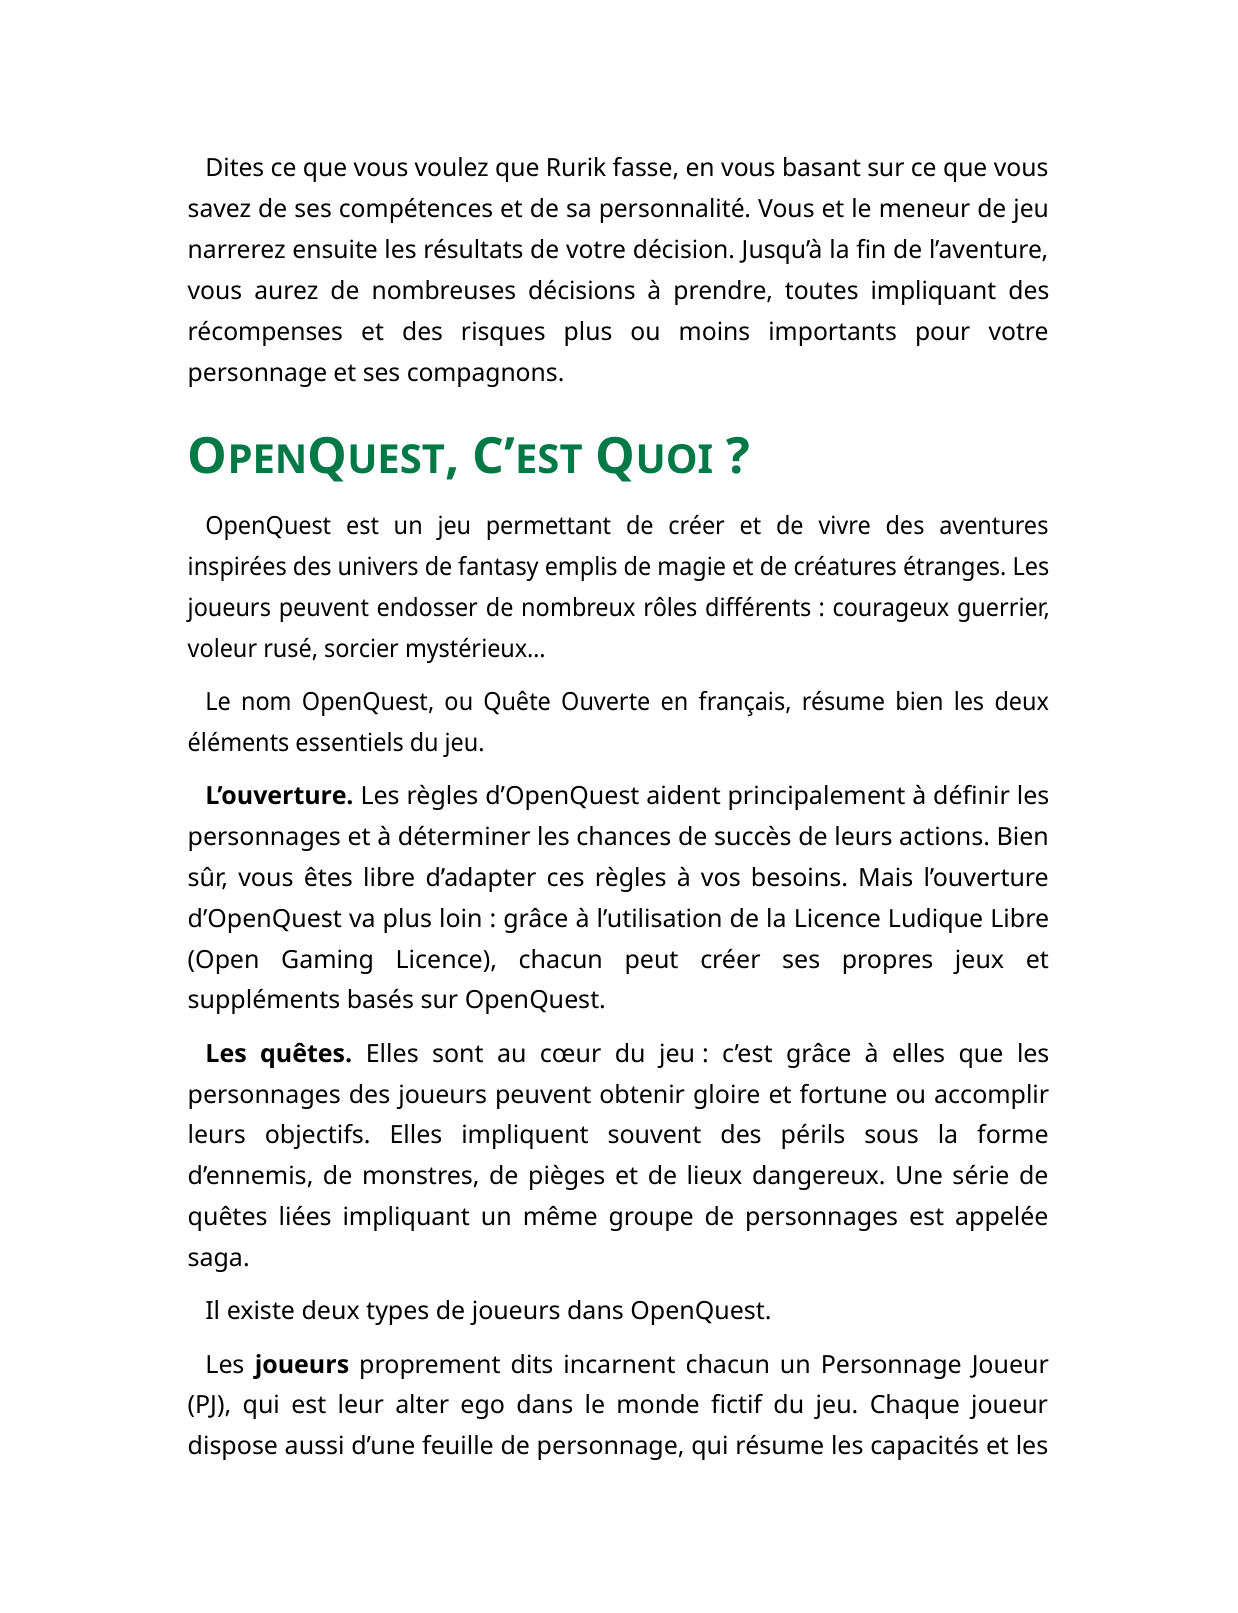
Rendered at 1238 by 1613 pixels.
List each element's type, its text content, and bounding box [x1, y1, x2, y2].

subtitle OpenQuest, C’est Quoi ? [187, 420, 1050, 488]
text Les joueurs proprement dits incarnent chacun un Personnage Joueur (PJ), qui est leur alter ego dans le monde fictif du jeu. Chaque joueur dispose aussi d’une feuille de personnage, qui résume les capacités et les [187, 1346, 1050, 1462]
text OpenQuest est un jeu permettant de créer et de vivre des aventures inspirées des univers de fantasy emplis de magie et de créatures étranges. Les joueurs peuvent endosser de nombreux rôles différents : courageux guerrier, voleur rusé, sorcier mystérieux… [187, 508, 1050, 664]
text Les quêtes. Elles sont au cœur du jeu : c’est grâce à elles que les personnages des joueurs peuvent obtenir gloire et fortune ou accomplir leurs objectifs. Elles impliquent souvent des périls sous la forme d’ennemis, de monstres, de pièges et de lieux dangereux. Une série de quêtes liées impliquant un même groupe de personnages est appelée saga. [187, 1035, 1050, 1274]
text Il existe deux types de joueurs dans OpenQuest. [187, 1293, 1050, 1327]
text L’ouverture. Les règles d’OpenQuest aident principalement à définir les personnages et à déterminer les chances de succès de leurs actions. Bien sûr, vous êtes libre d’adapter ces règles à vos besoins. Mais l’ouverture d’OpenQuest va plus loin : grâce à l’utilisation de la Licence Ludique Libre (Open Gaming Licence), chacun peut créer ses propres jeux et suppléments basés sur OpenQuest. [187, 778, 1050, 1016]
text Dites ce que vous voulez que Rurik fasse, en vous basant sur ce que vous savez de ses compétences et de sa personnalité. Vous et le meneur de jeu narrerez ensuite les résultats de votre décision. Jusqu’à la fin de l’aventure, vous aurez de nombreuses décisions à prendre, toutes impliquant des récompenses et des risques plus ou moins importants pour votre personnage et ses compagnons. [187, 150, 1050, 388]
text Le nom OpenQuest, ou Quête Ouverte en français, résume bien les deux éléments essentiels du jeu. [187, 684, 1050, 759]
